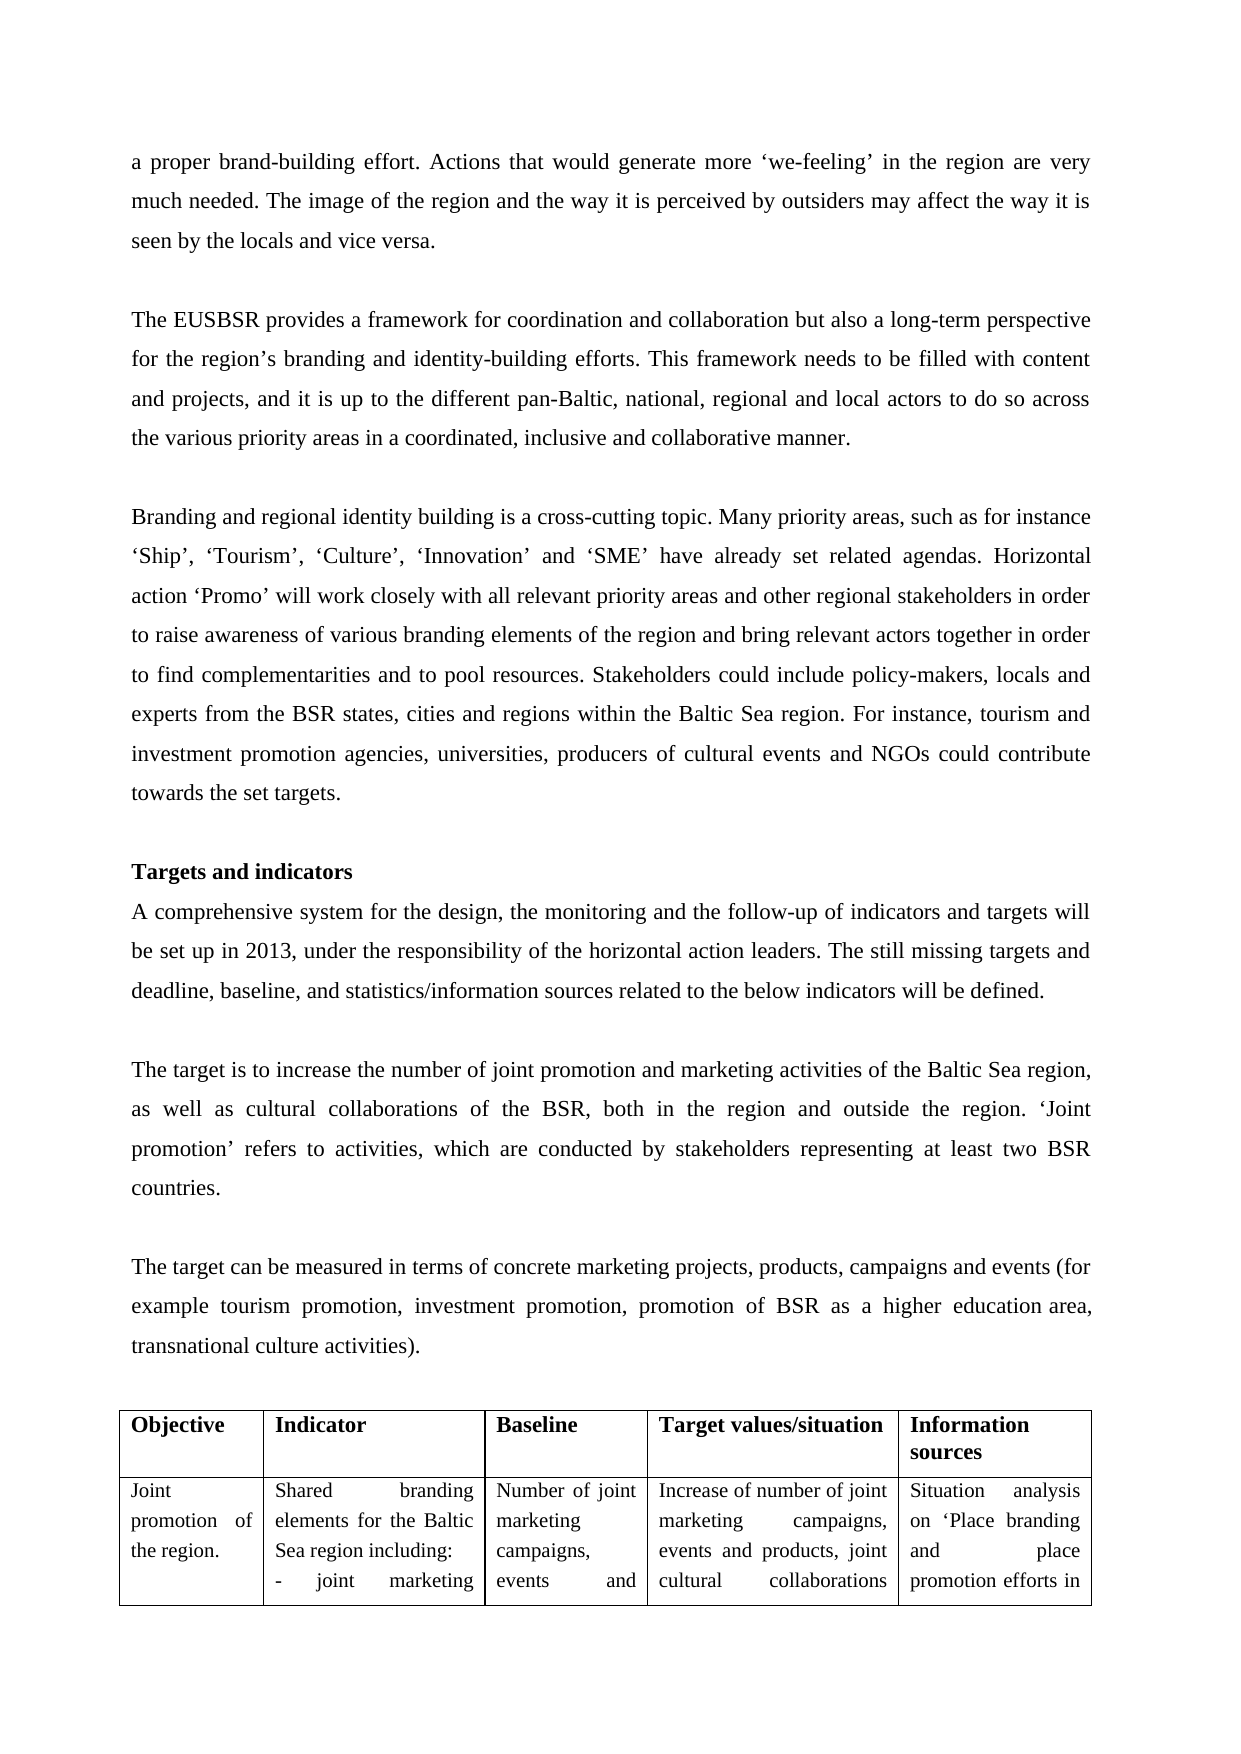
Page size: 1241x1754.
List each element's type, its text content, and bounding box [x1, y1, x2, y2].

table_cell Increase of number of joint marketing campaigns, events and products, joint cultural collaborations [648, 1478, 898, 1605]
text A comprehensive system for the design, the monitoring and the follow-up of indicators and targets will be set up in 2013, under the responsibility of the horizontal action leaders. The still missing targets and deadline, baseline, and statistics/information sources related to the below indicators will be defined. [131, 898, 1092, 1003]
table_header Baseline [486, 1411, 647, 1477]
table_cell Situation analysis on ‘Place branding and place promotion efforts in [899, 1478, 1091, 1605]
table_cell Shared branding elements for the Baltic Sea region including: - joint marketing [264, 1478, 484, 1605]
text The target can be measured in terms of concrete marketing projects, products, campaigns and events (for example tourism promotion, investment promotion, promotion of BSR as a higher education area, transnational culture activities). [131, 1253, 1092, 1358]
table_cell Number of joint marketing campaigns, events and [486, 1478, 647, 1605]
text The EUSBSR provides a framework for coordination and collaboration but also a long-term perspective for the region’s branding and identity-building efforts. This framework needs to be filled with content and projects, and it is up to the different pan-Baltic, national, regional and local actors to do so across the various priority areas in a coordinated, inclusive and collaborative manner. [131, 306, 1092, 450]
table_cell Joint promotion of the region. [120, 1478, 263, 1605]
text Targets and indicators [131, 858, 1092, 885]
text Branding and regional identity building is a cross-cutting topic. Many priority areas, such as for instance ‘Ship’, ‘Tourism’, ‘Culture’, ‘Innovation’ and ‘SME’ have already set related agendas. Horizontal action ‘Promo’ will work closely with all relevant priority areas and other regional stakeholders in order to raise awareness of various branding elements of the region and bring relevant actors together in order to find complementarities and to pool resources. Stakeholders could include policy-makers, locals and experts from the BSR states, cities and regions within the Baltic Sea region. For instance, tourism and investment promotion agencies, universities, producers of cultural events and NGOs could contribute towards the set targets. [131, 503, 1092, 806]
text a proper brand-building effort. Actions that would generate more ‘we-feeling’ in the region are very much needed. The image of the region and the way it is perceived by outsiders may affect the way it is seen by the locals and vice versa. [131, 148, 1092, 253]
table_header Target values/situation [648, 1411, 898, 1477]
table_header Objective [120, 1411, 263, 1477]
table_header Information sources [899, 1411, 1091, 1477]
table_header Indicator [264, 1411, 484, 1477]
text The target is to increase the number of joint promotion and marketing activities of the Baltic Sea region, as well as cultural collaborations of the BSR, both in the region and outside the region. ‘Joint promotion’ refers to activities, which are conducted by stakeholders representing at least two BSR countries. [131, 1056, 1092, 1201]
